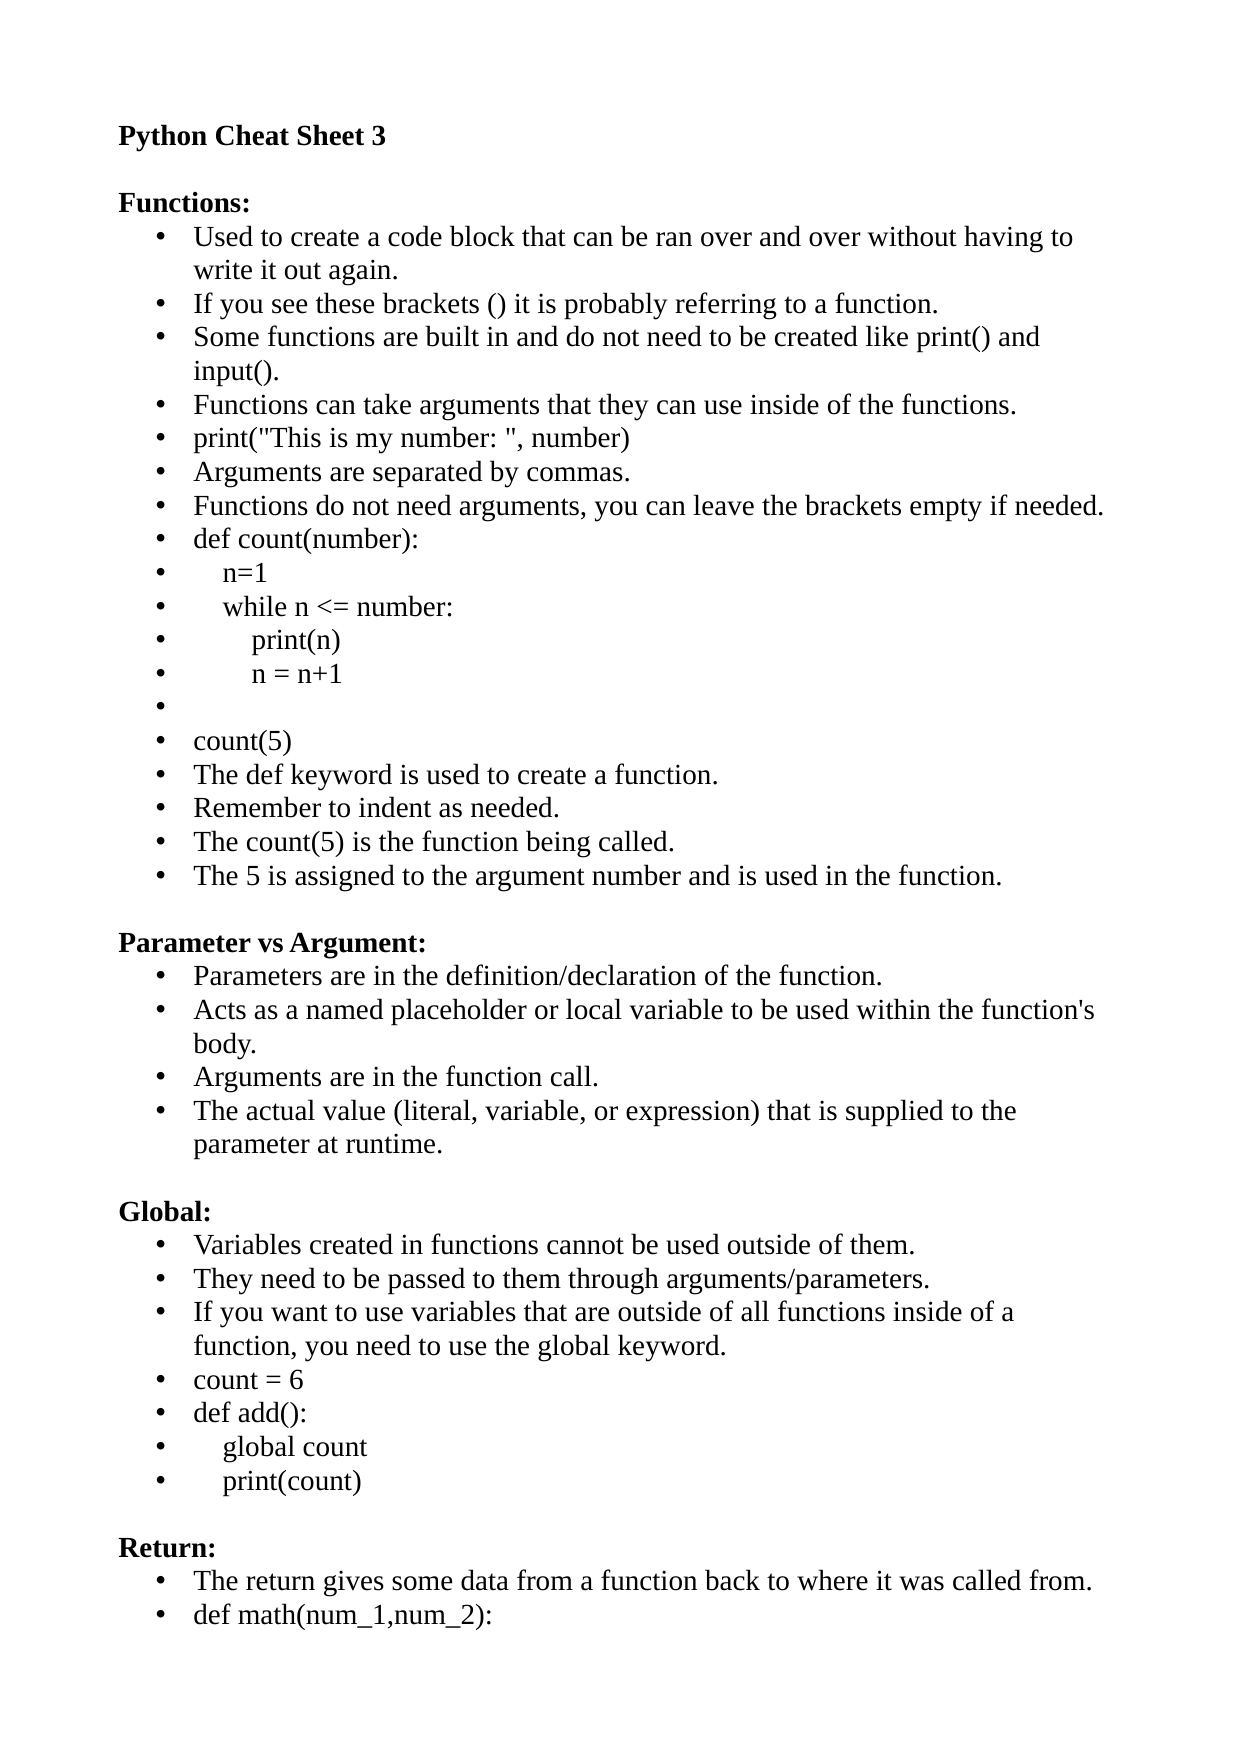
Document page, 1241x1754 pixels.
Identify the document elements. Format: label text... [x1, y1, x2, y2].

list They need to be passed to them through arguments/parameters. [156, 1261, 1122, 1294]
list The return gives some data from a function back to where it was called from. [156, 1563, 1122, 1597]
list count(5) [156, 723, 1122, 757]
list def count(number): [156, 521, 1122, 555]
list Remember to indent as needed. [156, 791, 1122, 824]
list n=1 [156, 555, 1122, 589]
list Some functions are built in and do not need to be created like print() and input(). [156, 319, 1122, 387]
list Used to create a code block that can be ran over and over without having to write it out again. [156, 219, 1122, 286]
list def math(num_1,num_2): [156, 1597, 1122, 1631]
list Parameters are in the definition/declaration of the function. [156, 958, 1122, 992]
list Acts as a named placeholder or local variable to be used within the function's body. [156, 992, 1122, 1059]
text Python Cheat Sheet 3 [118, 118, 1122, 152]
list If you see these brackets () it is probably referring to a function. [156, 286, 1122, 319]
text Return: [118, 1530, 1122, 1563]
list print(count) [156, 1463, 1122, 1530]
text Functions: [118, 185, 1122, 219]
list Functions do not need arguments, you can leave the brackets empty if needed. [156, 488, 1122, 521]
list print(n) [156, 622, 1122, 656]
text Global: [118, 1194, 1122, 1227]
list Arguments are separated by commas. [156, 454, 1122, 488]
list The def keyword is used to create a function. [156, 757, 1122, 791]
list n = n+1 [156, 656, 1122, 689]
list global count [156, 1429, 1122, 1463]
list The 5 is assigned to the argument number and is used in the function. [156, 858, 1122, 891]
list Functions can take arguments that they can use inside of the functions. [156, 387, 1122, 420]
list If you want to use variables that are outside of all functions inside of a function, you need to use the global keyword. [156, 1294, 1122, 1362]
list Arguments are in the function call. [156, 1059, 1122, 1093]
list count = 6 [156, 1362, 1122, 1395]
list Variables created in functions cannot be used outside of them. [156, 1227, 1122, 1261]
list The actual value (literal, variable, or expression) that is supplied to the parameter at runtime. [156, 1093, 1122, 1160]
list print("This is my number: ", number) [156, 420, 1122, 454]
text Parameter vs Argument: [118, 925, 1122, 958]
list def add(): [156, 1395, 1122, 1429]
list while n <= number: [156, 589, 1122, 622]
list The count(5) is the function being called. [156, 824, 1122, 858]
